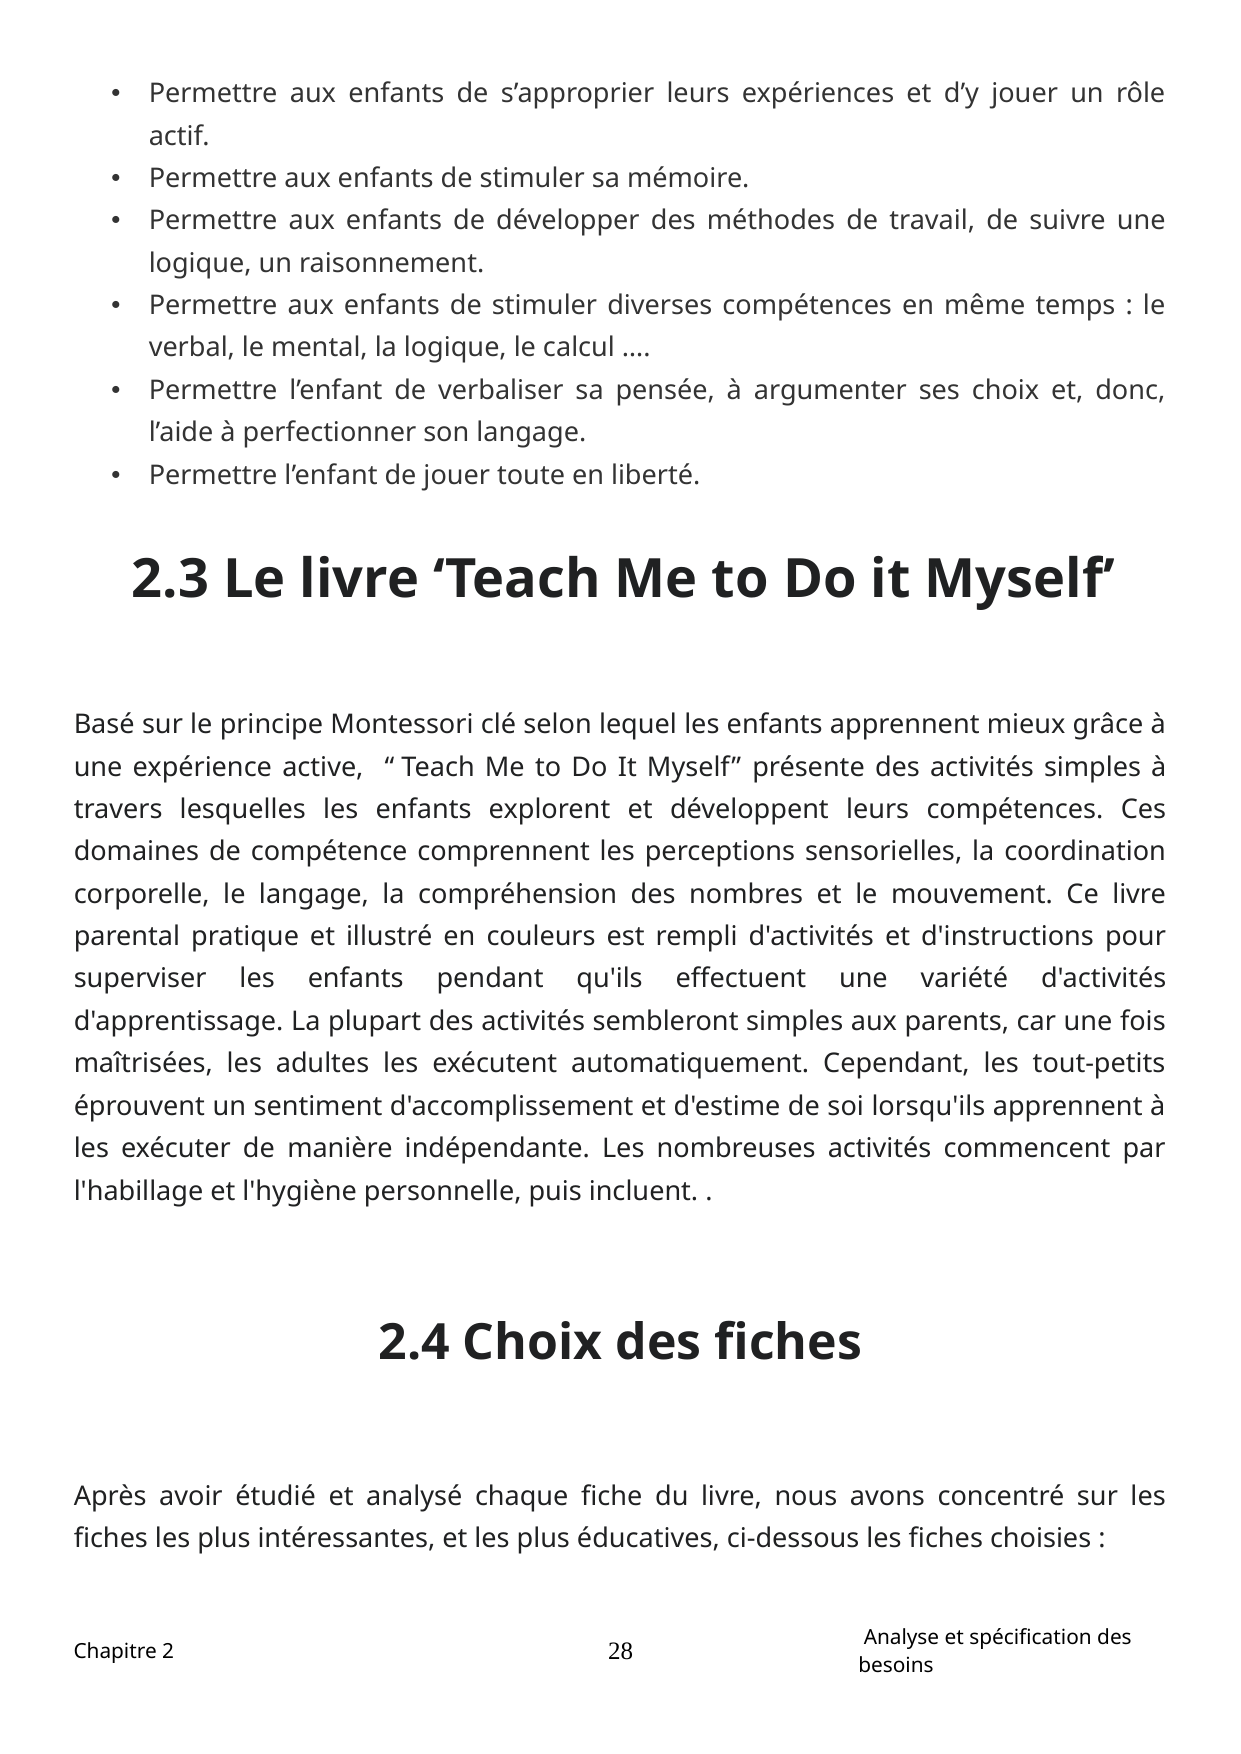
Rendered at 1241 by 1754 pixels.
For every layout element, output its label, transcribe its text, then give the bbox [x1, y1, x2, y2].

text Basé sur le principe Montessori clé selon lequel les enfants apprennent mieux grâce à une expérience active, “ Teach Me to Do It Myself” présente des activités simples à travers lesquelles les enfants explorent et développent leurs compétences. Ces domaines de compétence comprennent les perceptions sensorielles, la coordination corporelle, le langage, la compréhension des nombres et le mouvement. Ce livre parental pratique et illustré en couleurs est rempli d'activités et d'instructions pour superviser les enfants pendant qu'ils effectuent une variété d'activités d'apprentissage. La plupart des activités sembleront simples aux parents, car une fois maîtrisées, les adultes les exécutent automatiquement. Cependant, les tout-petits éprouvent un sentiment d'accomplissement et d'estime de soi lorsqu'ils apprennent à les exécuter de manière indépendante. Les nombreuses activités commencent par l'habillage et l'hygiène personnelle, puis incluent. . [73, 704, 1167, 1208]
list Permettre aux enfants de s’approprier leurs expériences et d’y jouer un rôle actif. [111, 73, 1167, 153]
text 2.4 Choix des fiches [73, 1306, 1167, 1374]
list Permettre aux enfants de stimuler diverses compétences en même temps : le verbal, le mental, la logique, le calcul …. [111, 286, 1167, 365]
list Permettre l’enfant de jouer toute en liberté. [111, 455, 1167, 492]
list 2.3 Le livre ‘Teach Me to Do it Myself’ [44, 540, 1167, 614]
list Permettre aux enfants de développer des méthodes de travail, de suivre une logique, un raisonnement. [111, 201, 1167, 280]
text Après avoir étudié et analysé chaque fiche du livre, nous avons concentré sur les fiches les plus intéressantes, et les plus éducatives, ci-dessous les fiches choisies : [73, 1476, 1167, 1556]
list Permettre l’enfant de verbaliser sa pensée, à argumenter ses choix et, donc, l’aide à perfectionner son langage. [111, 370, 1167, 449]
list Permettre aux enfants de stimuler sa mémoire. [111, 158, 1167, 195]
